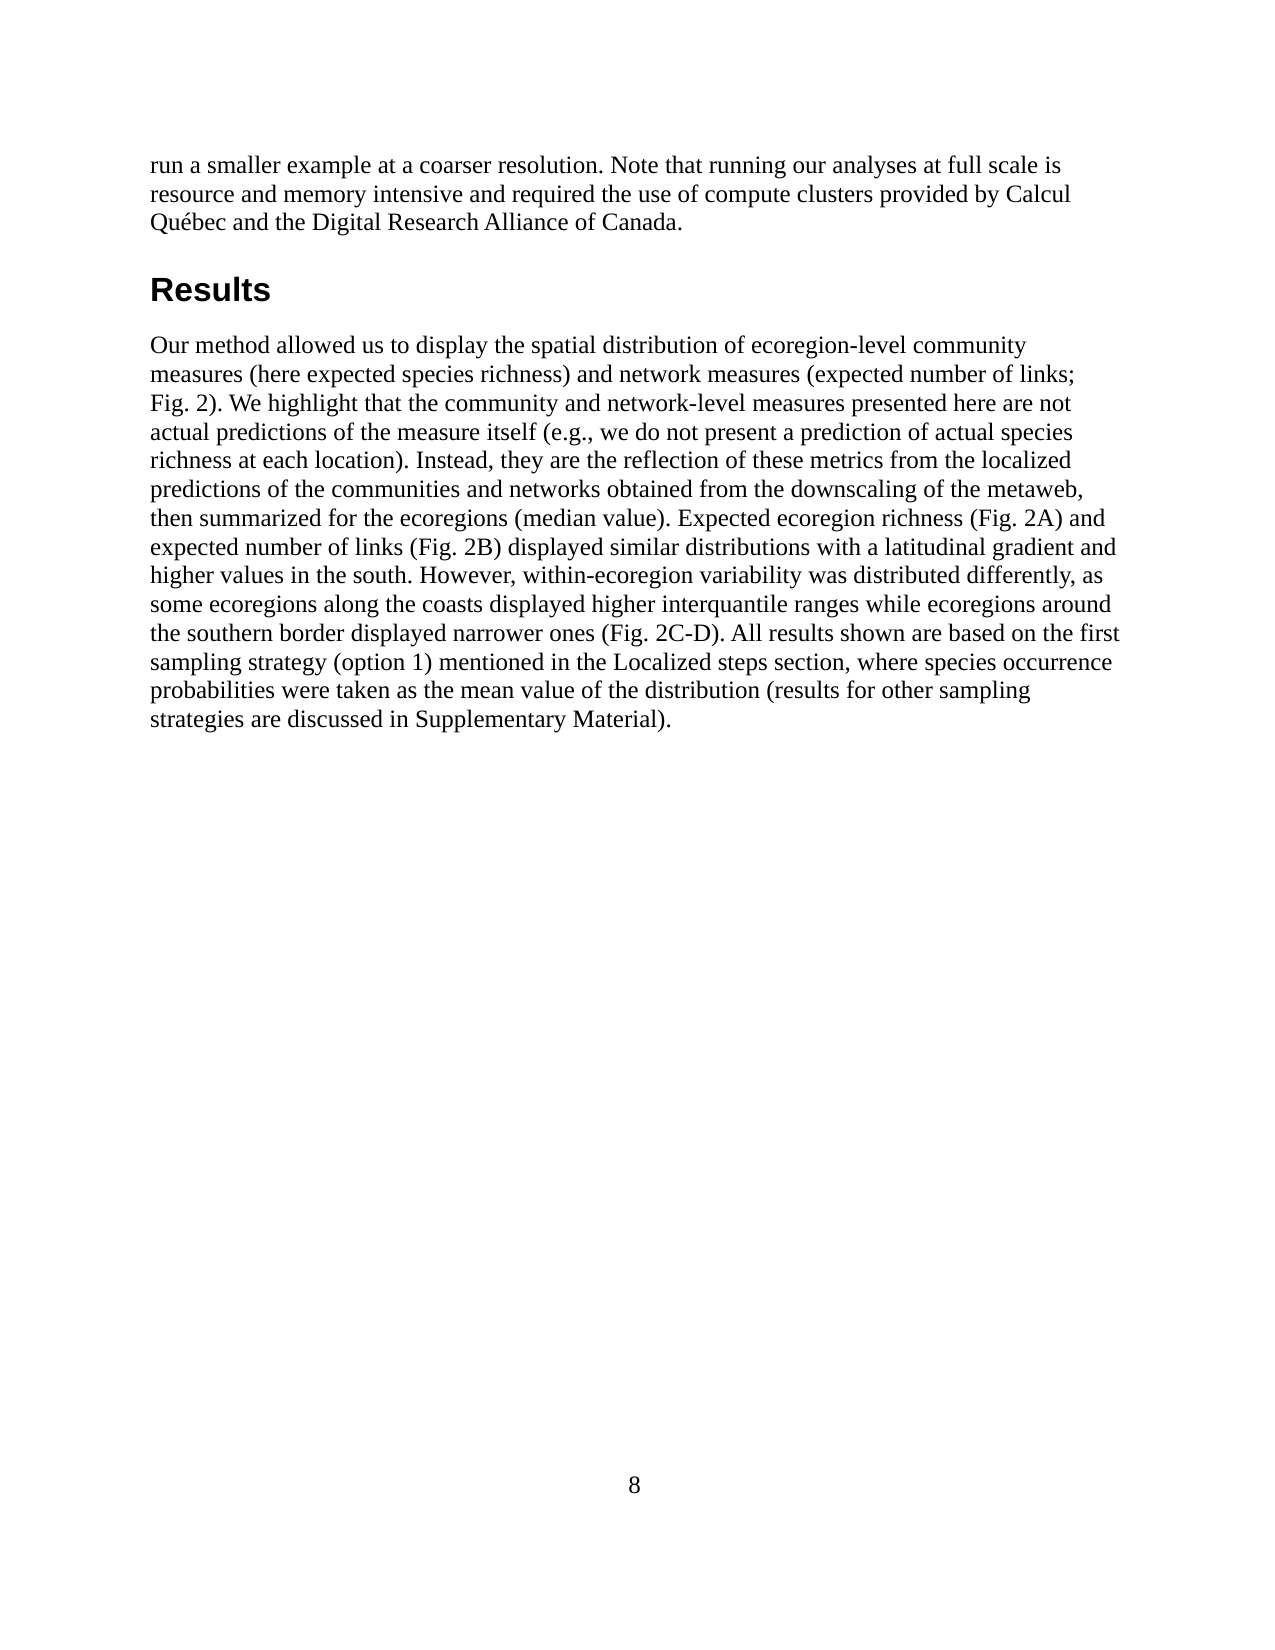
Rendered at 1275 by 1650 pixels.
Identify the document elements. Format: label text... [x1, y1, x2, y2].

text Our method allowed us to display the spatial distribution of ecoregion-level community measures (here expected species richness) and network measures (expected number of links; Fig. 2). We highlight that the community and network-level measures presented here are not actual predictions of the measure itself (e.g., we do not present a prediction of actual species richness at each location). Instead, they are the reflection of these metrics from the localized predictions of the communities and networks obtained from the downscaling of the metaweb, then summarized for the ecoregions (median value). Expected ecoregion richness (Fig. 2A) and expected number of links (Fig. 2B) displayed similar distributions with a latitudinal gradient and higher values in the south. However, within-ecoregion variability was distributed differently, as some ecoregions along the coasts displayed higher interquantile ranges while ecoregions around the southern border displayed narrower ones (Fig. 2C-D). All results shown are based on the first sampling strategy (option 1) mentioned in the Localized steps section, where species occurrence probabilities were taken as the mean value of the distribution (results for other sampling strategies are discussed in Supplementary Material). [150, 330, 1125, 733]
subtitle Results [150, 270, 1125, 309]
text run a smaller example at a coarser resolution. Note that running our analyses at full scale is resource and memory intensive and required the use of compute clusters provided by Calcul Québec and the Digital Research Alliance of Canada. [150, 150, 1125, 236]
